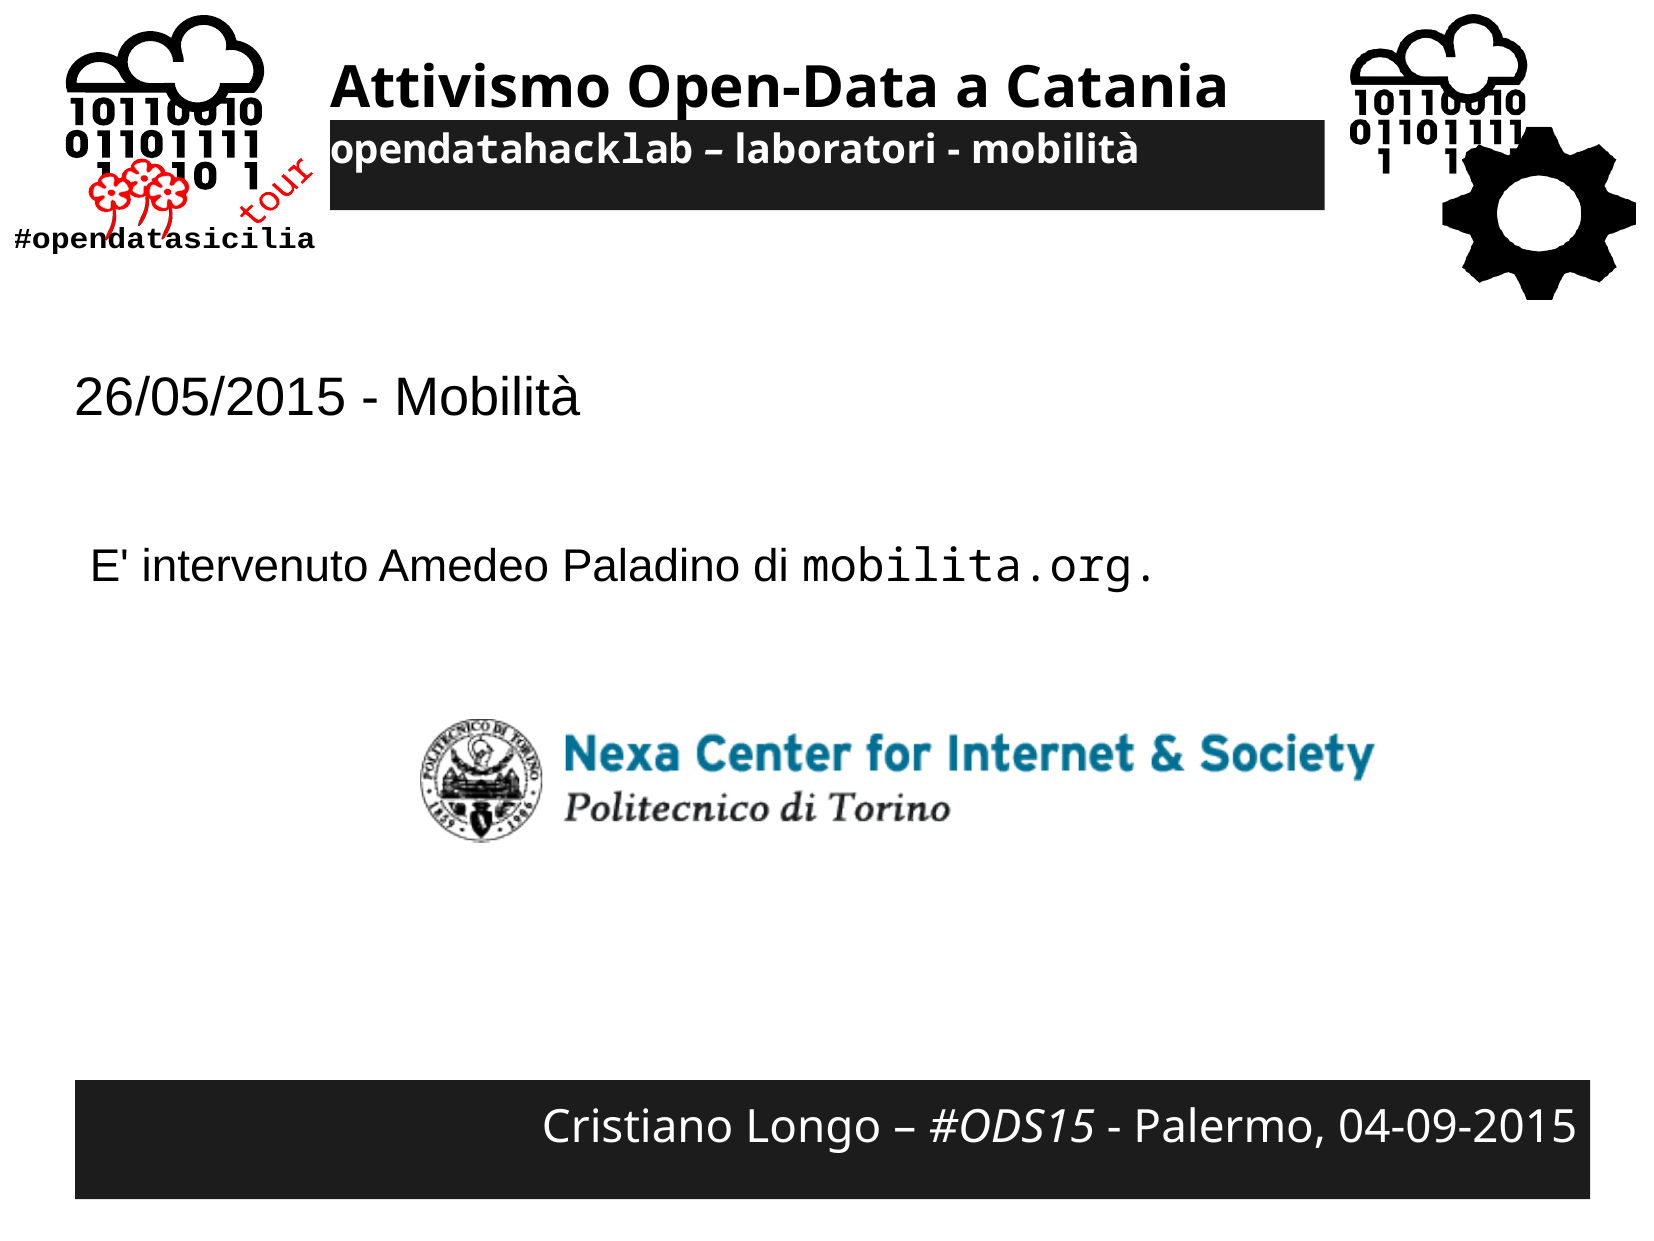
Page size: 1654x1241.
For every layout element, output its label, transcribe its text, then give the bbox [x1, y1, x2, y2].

list Cristiano Longo – #ODS15 - Palermo, 04-09-2015 [75, 1080, 1591, 1200]
list opendatahacklab – laboratori - mobilità [330, 120, 1325, 211]
list Attivismo Open-Data a Catania [330, 45, 1321, 120]
picture [1350, 14, 1636, 301]
text_box E' intervenuto Amedeo Paladino di mobilita.org. [75, 525, 1561, 596]
picture [15, 15, 316, 256]
picture [420, 719, 1377, 843]
text_box 26/05/2015 - Mobilità [60, 359, 1546, 436]
